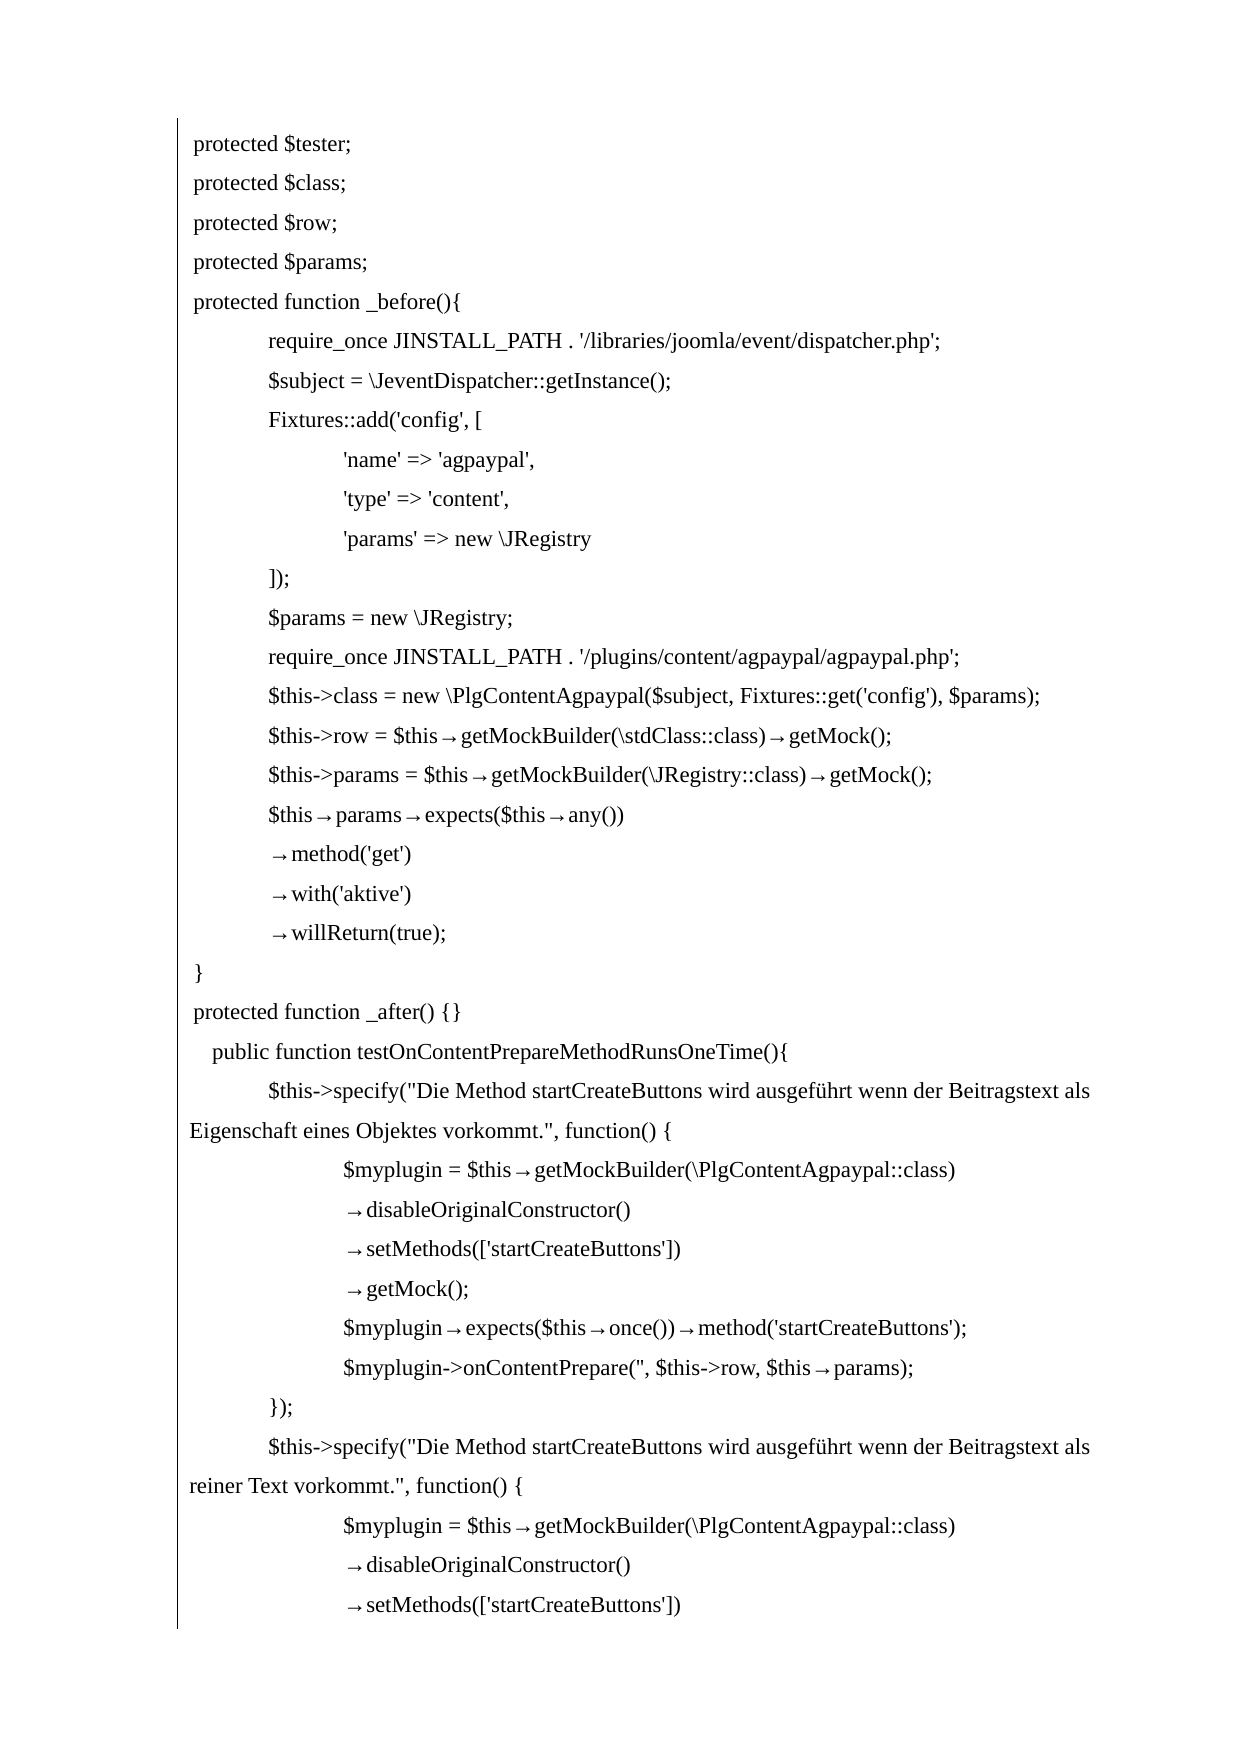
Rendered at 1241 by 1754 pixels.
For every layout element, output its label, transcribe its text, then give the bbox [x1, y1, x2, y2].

text protected $tester; protected $class; protected $row; protected $params; protected function _before(){ require_once JINSTALL_PATH . '/libraries/joomla/event/dispatcher.php'; $subject = \JeventDispatcher::getInstance(); Fixtures::add('config', [ 'name' => 'agpaypal', 'type' => 'content', 'params' => new \JRegistry ]); $params = new \JRegistry; require_once JINSTALL_PATH . '/plugins/content/agpaypal/agpaypal.php'; $this->class = new \PlgContentAgpaypal($subject, Fixtures::get('config'), $params); $this->row = $this→getMockBuilder(\stdClass::class)→getMock(); $this->params = $this→getMockBuilder(\JRegistry::class)→getMock(); $this→params→expects($this→any()) →method('get') →with('aktive') →willReturn(true); } protected function _after() {} public function testOnContentPrepareMethodRunsOneTime(){ $this->specify("Die Method startCreateButtons wird ausgeführt wenn der Beitragstext als Eigenschaft eines Objektes vorkommt.", function() { $myplugin = $this→getMockBuilder(\PlgContentAgpaypal::class) →disableOriginalConstructor() →setMethods(['startCreateButtons']) →getMock(); $myplugin→expects($this→once())→method('startCreateButtons'); $myplugin->onContentPrepare('', $this->row, $this→params); }); $this->specify("Die Method startCreateButtons wird ausgeführt wenn der Beitragstext als reiner Text vorkommt.", function() { $myplugin = $this→getMockBuilder(\PlgContentAgpaypal::class) →disableOriginalConstructor() →setMethods(['startCreateButtons']) [178, 118, 1122, 1629]
